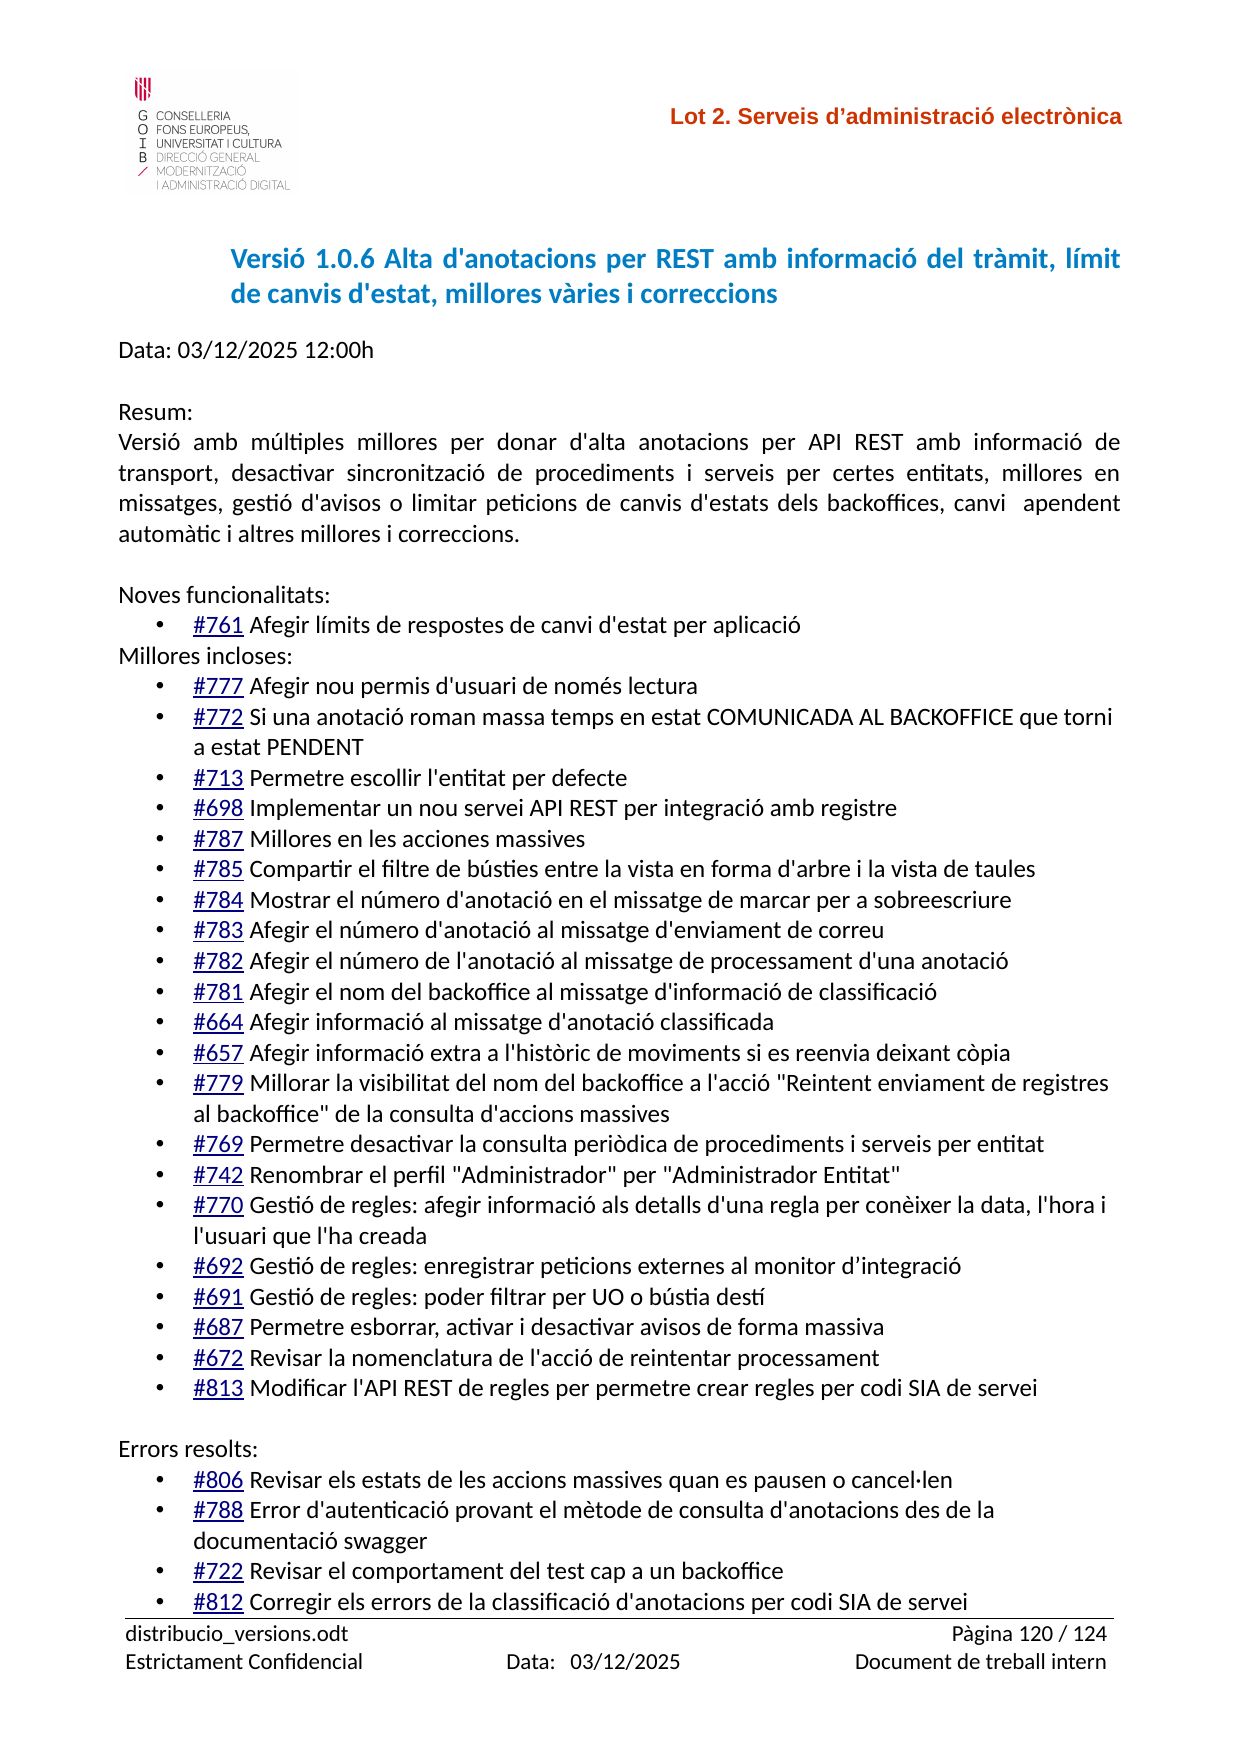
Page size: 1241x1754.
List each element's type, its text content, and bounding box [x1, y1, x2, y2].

list #781 Afegir el nom del backoffice al missatge d'informació de classificació [156, 976, 1122, 1006]
text Versió amb múltiples millores per donar d'alta anotacions per API REST amb informació de transport, desactivar sincronització de procediments i serveis per certes entitats, millores en missatges, gestió d'avisos o limitar peticions de canvis d'estats dels backoffices, canvi apendent automàtic i altres millores i correccions. [118, 426, 1122, 548]
list #806 Revisar els estats de les accions massives quan es pausen o cancel·len [156, 1464, 1122, 1494]
list #777 Afegir nou permis d'usuari de només lectura [156, 670, 1122, 701]
list #783 Afegir el número d'anotació al missatge d'enviament de correu [156, 914, 1122, 945]
list #769 Permetre desactivar la consulta periòdica de procediments i serveis per entitat [156, 1128, 1122, 1159]
text Millores incloses: [118, 640, 1122, 670]
list #687 Permetre esborrar, activar i desactivar avisos de forma massiva [156, 1311, 1122, 1342]
list #770 Gestió de regles: afegir informació als detalls d'una regla per conèixer la data, l'hora i l'usuari que l'ha creada [156, 1189, 1122, 1250]
list #788 Error d'autenticació provant el mètode de consulta d'anotacions des de la documentació swagger [156, 1494, 1122, 1556]
picture [126, 70, 299, 197]
list #772 Si una anotació roman massa temps en estat COMUNICADA AL BACKOFFICE que torni a estat PENDENT [156, 701, 1122, 762]
list #779 Millorar la visibilitat del nom del backoffice a l'acció "Reintent enviament de registres al backoffice" de la consulta d'accions massives [156, 1067, 1122, 1128]
text Noves funcionalitats: [118, 579, 1122, 609]
list #812 Corregir els errors de la classificació d'anotacions per codi SIA de servei [156, 1586, 1122, 1617]
list #782 Afegir el número de l'anotació al missatge de processament d'una anotació [156, 945, 1122, 976]
list #742 Renombrar el perfil "Administrador" per "Administrador Entitat" [156, 1159, 1122, 1189]
list #657 Afegir informació extra a l'històric de moviments si es reenvia deixant còpia [156, 1037, 1122, 1067]
list #691 Gestió de regles: poder filtrar per UO o bústia destí [156, 1281, 1122, 1311]
list #761 Afegir límits de respostes de canvi d'estat per aplicació [156, 609, 1122, 640]
text Resum: [118, 396, 1122, 426]
list #787 Millores en les acciones massives [156, 823, 1122, 853]
list #784 Mostrar el número d'anotació en el missatge de marcar per a sobreescriure [156, 884, 1122, 914]
list #813 Modificar l'API REST de regles per permetre crear regles per codi SIA de servei [156, 1372, 1122, 1403]
list #692 Gestió de regles: enregistrar peticions externes al monitor d’integració [156, 1250, 1122, 1281]
text Errors resolts: [118, 1433, 1122, 1464]
list #722 Revisar el comportament del test cap a un backoffice [156, 1556, 1122, 1586]
subtitle Versió 1.0.6 Alta d'anotacions per REST amb informació del tràmit, límit de canvis d'estat, millores vàries i correccions [153, 240, 1122, 311]
list #664 Afegir informació al missatge d'anotació classificada [156, 1006, 1122, 1037]
list #785 Compartir el filtre de bústies entre la vista en forma d'arbre i la vista de taules [156, 853, 1122, 884]
text Data: 03/12/2025 12:00h [118, 335, 1122, 365]
list #713 Permetre escollir l'entitat per defecte [156, 762, 1122, 792]
list #672 Revisar la nomenclatura de l'acció de reintentar processament [156, 1342, 1122, 1372]
list #698 Implementar un nou servei API REST per integració amb registre [156, 792, 1122, 823]
